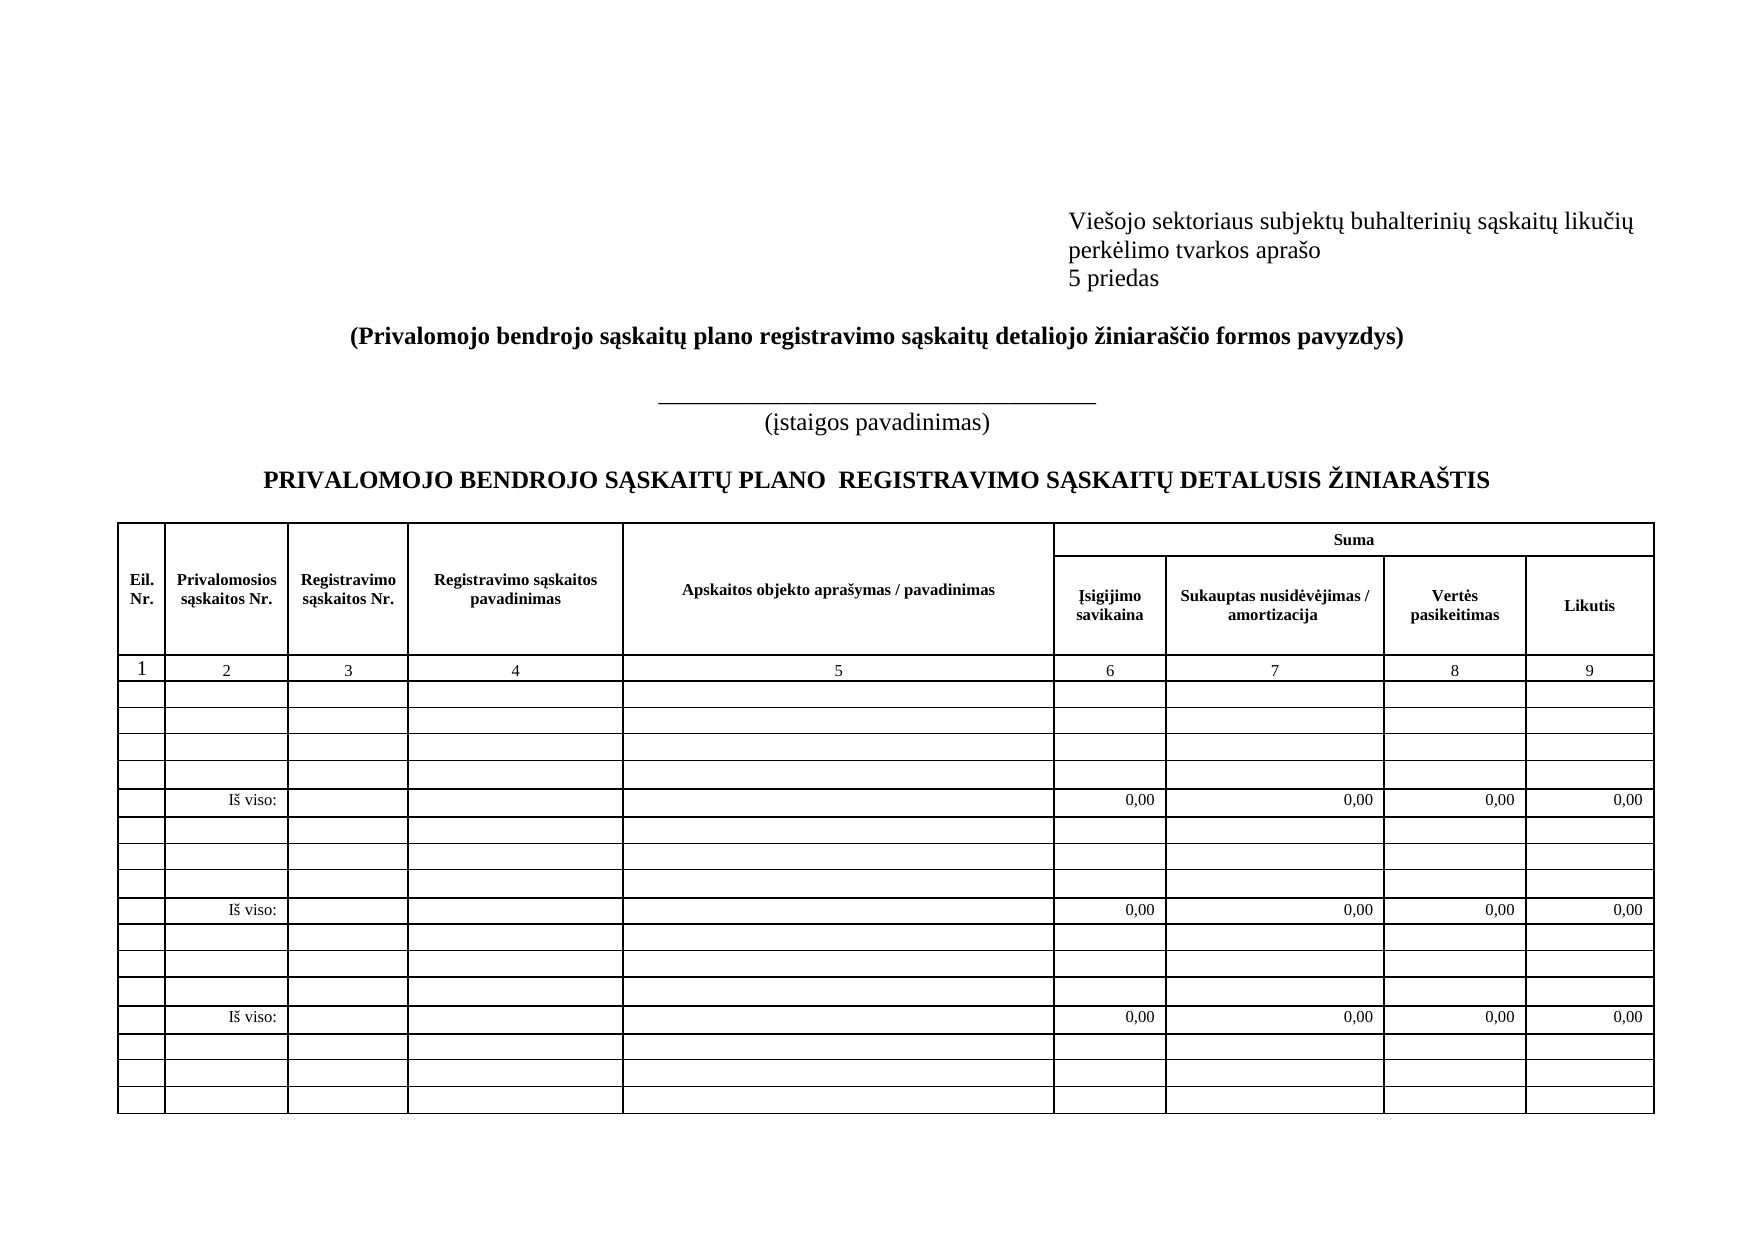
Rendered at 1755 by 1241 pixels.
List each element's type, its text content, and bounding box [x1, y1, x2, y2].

table_cell [1385, 761, 1525, 788]
table_cell [1385, 682, 1525, 707]
table_cell [166, 761, 287, 788]
table_cell [624, 818, 1053, 842]
table_cell [289, 682, 407, 707]
table_cell [1055, 1060, 1165, 1086]
table_cell 0,00 [1055, 790, 1165, 816]
table_cell [1385, 818, 1525, 842]
text Viešojo sektoriaus subjektų buhalterinių sąskaitų likučių perkėlimo tvarkos aprašo [1068, 206, 1636, 263]
table_cell [166, 844, 287, 869]
table_cell [1167, 870, 1383, 897]
table_cell [119, 790, 164, 816]
table_cell [166, 682, 287, 707]
table_cell [1385, 1035, 1525, 1059]
table_cell [1055, 978, 1165, 1004]
table_cell [119, 1035, 164, 1059]
table_cell 0,00 [1167, 899, 1383, 923]
table_cell [119, 1087, 164, 1112]
table_cell 0,00 [1385, 1007, 1525, 1033]
table_cell [289, 734, 407, 760]
table_cell [166, 1060, 287, 1086]
table_cell 1 [119, 656, 164, 680]
table_cell [409, 818, 622, 842]
table_cell [166, 1087, 287, 1112]
table_cell [119, 951, 164, 976]
table_cell [1167, 925, 1383, 950]
table_cell Iš viso: [166, 899, 287, 923]
table_cell 0,00 [1167, 1007, 1383, 1033]
table_cell [166, 925, 287, 950]
table_cell [1055, 844, 1165, 869]
table_cell 0,00 [1527, 899, 1653, 923]
table_cell 0,00 [1055, 899, 1165, 923]
table_cell [409, 790, 622, 816]
table_cell 2 [166, 656, 287, 680]
table_cell [409, 899, 622, 923]
table_cell [119, 734, 164, 760]
table_cell [409, 734, 622, 760]
table_cell [1385, 844, 1525, 869]
table_cell [289, 818, 407, 842]
table_cell [624, 790, 1053, 816]
table_cell 5 [624, 656, 1053, 680]
table_cell [166, 1035, 287, 1059]
table_cell [1527, 870, 1653, 897]
table_cell [1055, 761, 1165, 788]
table_cell Iš viso: [166, 790, 287, 816]
table_cell 0,00 [1385, 899, 1525, 923]
table_header Registravimo sąskaitos Nr. [289, 524, 407, 653]
table_cell [624, 708, 1053, 733]
table_cell [624, 951, 1053, 976]
table_cell [119, 925, 164, 950]
table_cell [624, 870, 1053, 897]
table_cell [1055, 682, 1165, 707]
table_cell [624, 682, 1053, 707]
table_cell [289, 899, 407, 923]
table_cell [624, 761, 1053, 788]
table_cell 6 [1055, 656, 1165, 680]
table_cell [1167, 818, 1383, 842]
table_cell [624, 734, 1053, 760]
table_cell [1527, 978, 1653, 1004]
table_cell [409, 844, 622, 869]
table_cell [1055, 734, 1165, 760]
table_cell [289, 844, 407, 869]
table_header Eil. Nr. [119, 524, 164, 653]
table_cell [289, 708, 407, 733]
table_cell [1167, 978, 1383, 1004]
table_cell [409, 1087, 622, 1112]
table_cell [289, 1060, 407, 1086]
table_header Apskaitos objekto aprašymas / pavadinimas [624, 524, 1053, 653]
table_cell Iš viso: [166, 1007, 287, 1033]
table_header Suma [1055, 524, 1653, 555]
table_cell [1167, 1060, 1383, 1086]
table_cell 0,00 [1527, 1007, 1653, 1033]
table_cell [289, 790, 407, 816]
table_cell 0,00 [1527, 790, 1653, 816]
table_cell [1385, 925, 1525, 950]
text (įstaigos pavadinimas) [118, 407, 1636, 436]
table_cell [166, 708, 287, 733]
table_cell [1167, 1035, 1383, 1059]
table_cell 4 [409, 656, 622, 680]
table_cell 9 [1527, 656, 1653, 680]
table_cell [1385, 978, 1525, 1004]
table_cell [1167, 734, 1383, 760]
table_cell [409, 682, 622, 707]
table_cell [1167, 761, 1383, 788]
table_cell [1055, 951, 1165, 976]
table_cell [1055, 1087, 1165, 1112]
table_cell [624, 899, 1053, 923]
table_cell Vertės pasikeitimas [1385, 557, 1525, 653]
table_cell Sukauptas nusidėvėjimas / amortizacija [1167, 557, 1383, 653]
table_cell [409, 1060, 622, 1086]
table_cell [624, 1087, 1053, 1112]
table_cell [1055, 870, 1165, 897]
table_cell [1167, 708, 1383, 733]
table_cell [409, 870, 622, 897]
table_cell [624, 1060, 1053, 1086]
table_cell [1527, 708, 1653, 733]
table_cell [1527, 818, 1653, 842]
table_header Registravimo sąskaitos pavadinimas [409, 524, 622, 653]
table_cell [1527, 925, 1653, 950]
text ___________________________________ [118, 378, 1636, 407]
table_cell 0,00 [1385, 790, 1525, 816]
table_cell [1055, 1035, 1165, 1059]
table_cell [166, 870, 287, 897]
table_cell [409, 951, 622, 976]
table_cell [1527, 682, 1653, 707]
table_cell [1527, 951, 1653, 976]
table_cell [409, 1035, 622, 1059]
table_cell [289, 951, 407, 976]
table_cell [289, 925, 407, 950]
table_cell [1385, 870, 1525, 897]
table_cell [1527, 761, 1653, 788]
table_cell [624, 1035, 1053, 1059]
table_cell [166, 818, 287, 842]
table_cell [166, 734, 287, 760]
table_cell Likutis [1527, 557, 1653, 653]
table_cell [409, 761, 622, 788]
table_cell [1527, 1035, 1653, 1059]
table_cell 8 [1385, 656, 1525, 680]
table_cell [119, 899, 164, 923]
table_cell [1385, 734, 1525, 760]
table_cell [289, 1087, 407, 1112]
table_cell 0,00 [1167, 790, 1383, 816]
table_cell [409, 1007, 622, 1033]
table_cell [119, 708, 164, 733]
table_cell [166, 951, 287, 976]
table_cell 7 [1167, 656, 1383, 680]
table_header Privalomosios sąskaitos Nr. [166, 524, 287, 653]
table_cell [1385, 1060, 1525, 1086]
table_cell [624, 925, 1053, 950]
table_cell [1527, 1087, 1653, 1112]
table_cell [119, 761, 164, 788]
table_cell 3 [289, 656, 407, 680]
table_cell [119, 870, 164, 897]
table_cell 0,00 [1055, 1007, 1165, 1033]
table_cell [1055, 818, 1165, 842]
table_cell [289, 1035, 407, 1059]
text (Privalomojo bendrojo sąskaitų plano registravimo sąskaitų detaliojo žiniaraščio formos pavyzdys) [118, 321, 1636, 350]
table_cell [119, 1060, 164, 1086]
table_cell [166, 978, 287, 1004]
table_cell [1385, 1087, 1525, 1112]
table_cell [1167, 951, 1383, 976]
table_cell [1167, 1087, 1383, 1112]
table_cell Įsigijimo savikaina [1055, 557, 1165, 653]
table_cell [409, 925, 622, 950]
text PRIVALOMOJO BENDROJO SĄSKAITŲ PLANO REGISTRAVIMO SĄSKAITŲ DETALUSIS ŽINIARAŠTIS [118, 465, 1636, 493]
table_cell [289, 1007, 407, 1033]
table_cell [289, 978, 407, 1004]
table_cell [119, 978, 164, 1004]
table_cell [1527, 734, 1653, 760]
table_cell [1385, 708, 1525, 733]
table_cell [624, 978, 1053, 1004]
table_cell [624, 1007, 1053, 1033]
table_cell [409, 708, 622, 733]
table_cell [119, 844, 164, 869]
table_cell [1527, 1060, 1653, 1086]
table_cell [1527, 844, 1653, 869]
table_cell [289, 870, 407, 897]
table_cell [1055, 708, 1165, 733]
table_cell [119, 682, 164, 707]
table_cell [624, 844, 1053, 869]
table_cell [1055, 925, 1165, 950]
table_cell [119, 1007, 164, 1033]
table_cell [289, 761, 407, 788]
table_cell [1167, 844, 1383, 869]
table_cell [119, 818, 164, 842]
table_cell [409, 978, 622, 1004]
table_cell [1167, 682, 1383, 707]
table_cell [1385, 951, 1525, 976]
text 5 priedas [1068, 263, 1636, 292]
